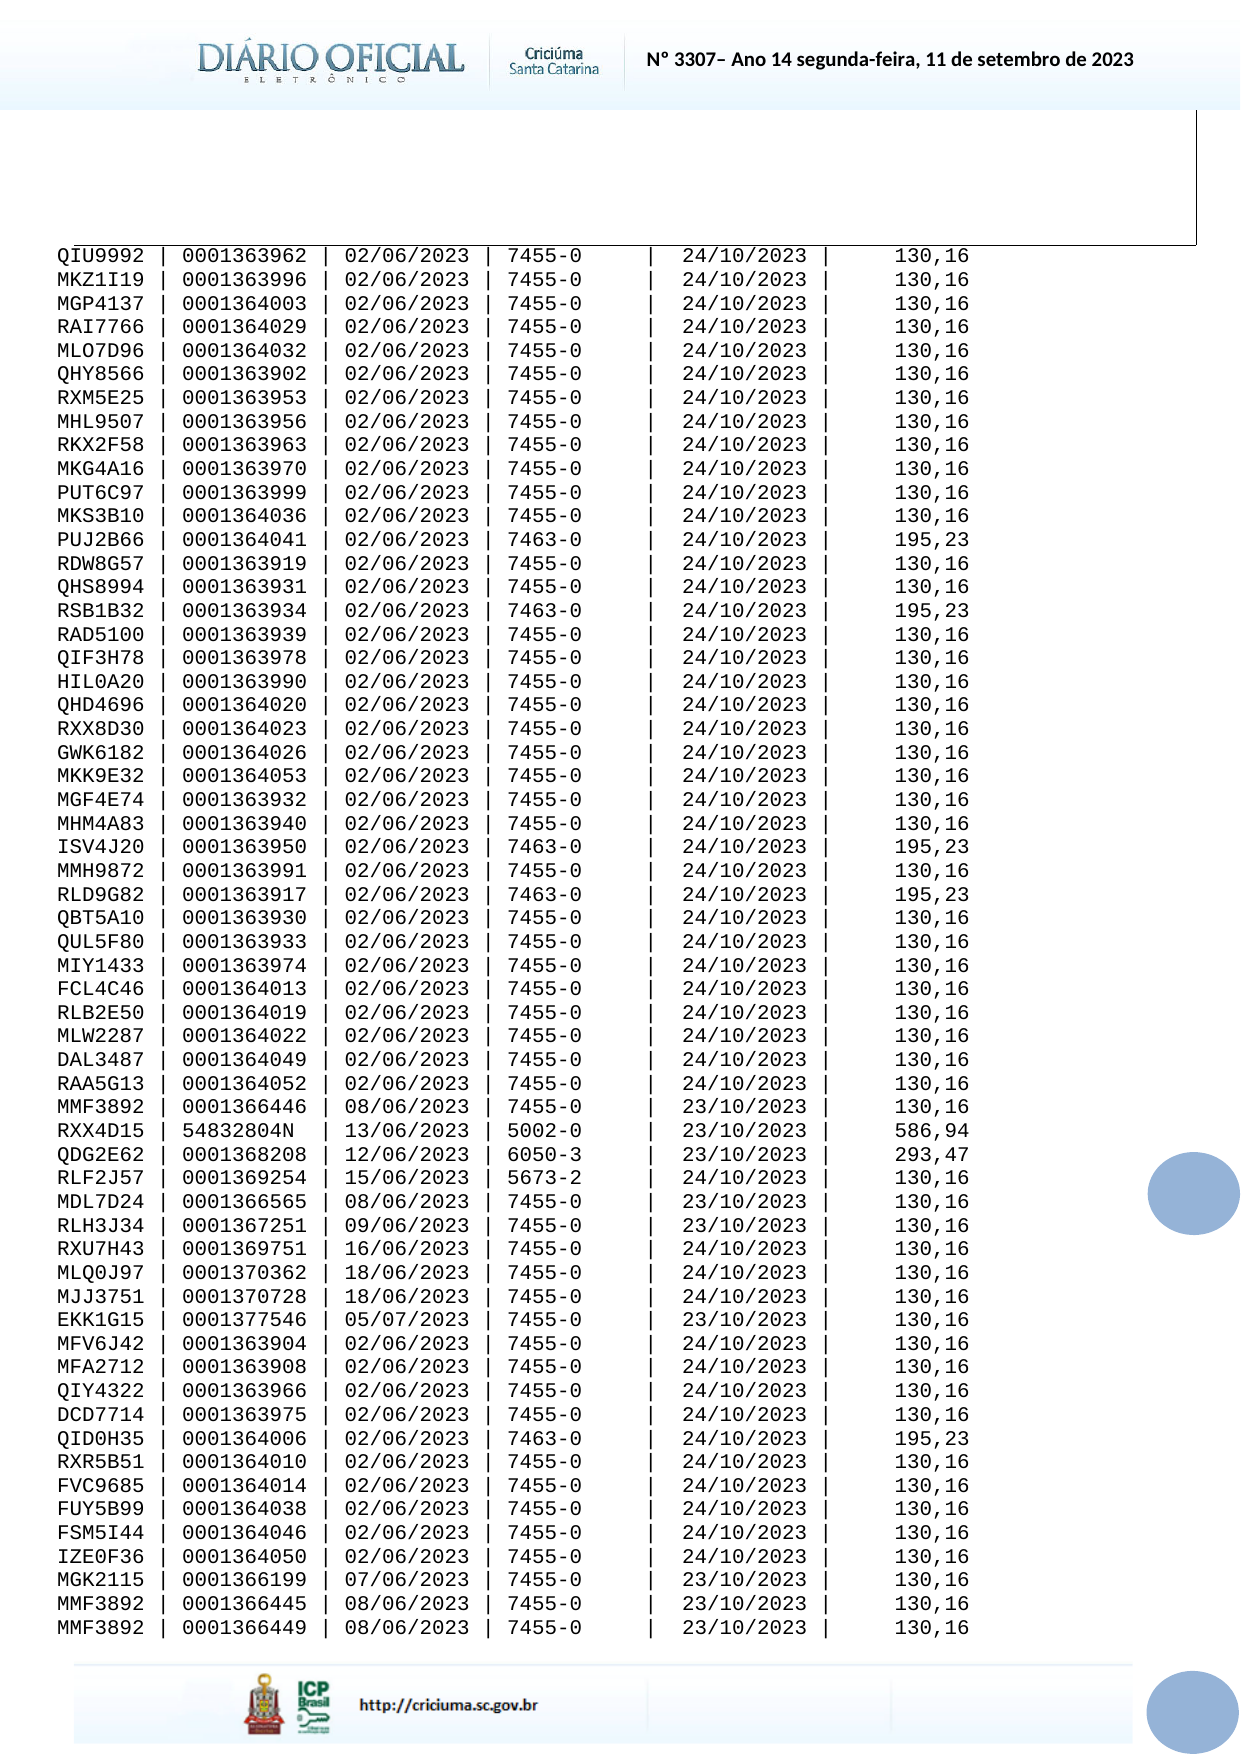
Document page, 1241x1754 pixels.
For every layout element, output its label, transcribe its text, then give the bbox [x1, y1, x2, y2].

text FVC9685 | 0001364014 | 02/06/2023 | 7455-0 | 24/10/2023 | 130,16 [44, 1475, 1196, 1498]
text GWK6182 | 0001364026 | 02/06/2023 | 7455-0 | 24/10/2023 | 130,16 [44, 742, 1196, 765]
text QIU9992 | 0001363962 | 02/06/2023 | 7455-0 | 24/10/2023 | 130,16 [44, 245, 1196, 269]
text MKS3B10 | 0001364036 | 02/06/2023 | 7455-0 | 24/10/2023 | 130,16 [44, 505, 1196, 529]
text PUT6C97 | 0001363999 | 02/06/2023 | 7455-0 | 24/10/2023 | 130,16 [44, 482, 1196, 505]
text FCL4C46 | 0001364013 | 02/06/2023 | 7455-0 | 24/10/2023 | 130,16 [44, 978, 1196, 1002]
text RXX8D30 | 0001364023 | 02/06/2023 | 7455-0 | 24/10/2023 | 130,16 [44, 718, 1196, 742]
text MHL9507 | 0001363956 | 02/06/2023 | 7455-0 | 24/10/2023 | 130,16 [44, 411, 1196, 434]
text RLB2E50 | 0001364019 | 02/06/2023 | 7455-0 | 24/10/2023 | 130,16 [44, 1002, 1196, 1026]
text RKX2F58 | 0001363963 | 02/06/2023 | 7455-0 | 24/10/2023 | 130,16 [44, 434, 1196, 458]
text FUY5B99 | 0001364038 | 02/06/2023 | 7455-0 | 24/10/2023 | 130,16 [44, 1498, 1196, 1522]
text MKZ1I19 | 0001363996 | 02/06/2023 | 7455-0 | 24/10/2023 | 130,16 [44, 269, 1196, 292]
text MGF4E74 | 0001363932 | 02/06/2023 | 7455-0 | 24/10/2023 | 130,16 [44, 789, 1196, 813]
text QDG2E62 | 0001368208 | 12/06/2023 | 6050-3 | 23/10/2023 | 293,47 [44, 1144, 1196, 1167]
text MFV6J42 | 0001363904 | 02/06/2023 | 7455-0 | 24/10/2023 | 130,16 [44, 1333, 1196, 1357]
text QIF3H78 | 0001363978 | 02/06/2023 | 7455-0 | 24/10/2023 | 130,16 [44, 647, 1196, 671]
text QID0H35 | 0001364006 | 02/06/2023 | 7463-0 | 24/10/2023 | 195,23 [44, 1427, 1196, 1451]
text MKK9E32 | 0001364053 | 02/06/2023 | 7455-0 | 24/10/2023 | 130,16 [44, 765, 1196, 789]
text MIY1433 | 0001363974 | 02/06/2023 | 7455-0 | 24/10/2023 | 130,16 [44, 954, 1196, 978]
text EKK1G15 | 0001377546 | 05/07/2023 | 7455-0 | 23/10/2023 | 130,16 [44, 1309, 1196, 1333]
text RLF2J57 | 0001369254 | 15/06/2023 | 5673-2 | 24/10/2023 | 130,16 [44, 1167, 1157, 1191]
text HIL0A20 | 0001363990 | 02/06/2023 | 7455-0 | 24/10/2023 | 130,16 [44, 671, 1196, 694]
text MMF3892 | 0001366445 | 08/06/2023 | 7455-0 | 23/10/2023 | 130,16 [44, 1593, 1196, 1617]
text MKG4A16 | 0001363970 | 02/06/2023 | 7455-0 | 24/10/2023 | 130,16 [44, 458, 1196, 482]
text DCD7714 | 0001363975 | 02/06/2023 | 7455-0 | 24/10/2023 | 130,16 [44, 1404, 1196, 1427]
text MLO7D96 | 0001364032 | 02/06/2023 | 7455-0 | 24/10/2023 | 130,16 [44, 340, 1196, 363]
text QUL5F80 | 0001363933 | 02/06/2023 | 7455-0 | 24/10/2023 | 130,16 [44, 931, 1196, 954]
text ISV4J20 | 0001363950 | 02/06/2023 | 7463-0 | 24/10/2023 | 195,23 [44, 836, 1196, 860]
text MJJ3751 | 0001370728 | 18/06/2023 | 7455-0 | 24/10/2023 | 130,16 [44, 1286, 1196, 1309]
text RLH3J34 | 0001367251 | 09/06/2023 | 7455-0 | 23/10/2023 | 130,16 [44, 1215, 1196, 1238]
text MDL7D24 | 0001366565 | 08/06/2023 | 7455-0 | 23/10/2023 | 130,16 [44, 1191, 1153, 1215]
text RXX4D15 | 54832804N | 13/06/2023 | 5002-0 | 23/10/2023 | 586,94 [44, 1120, 1196, 1144]
text MFA2712 | 0001363908 | 02/06/2023 | 7455-0 | 24/10/2023 | 130,16 [44, 1357, 1196, 1380]
text QHY8566 | 0001363902 | 02/06/2023 | 7455-0 | 24/10/2023 | 130,16 [44, 363, 1196, 387]
text MGK2115 | 0001366199 | 07/06/2023 | 7455-0 | 23/10/2023 | 130,16 [44, 1569, 1196, 1593]
text RXU7H43 | 0001369751 | 16/06/2023 | 7455-0 | 24/10/2023 | 130,16 [44, 1238, 1196, 1262]
text RXR5B51 | 0001364010 | 02/06/2023 | 7455-0 | 24/10/2023 | 130,16 [44, 1451, 1196, 1475]
text MMF3892 | 0001366446 | 08/06/2023 | 7455-0 | 23/10/2023 | 130,16 [44, 1096, 1196, 1120]
text RAA5G13 | 0001364052 | 02/06/2023 | 7455-0 | 24/10/2023 | 130,16 [44, 1073, 1196, 1096]
text DAL3487 | 0001364049 | 02/06/2023 | 7455-0 | 24/10/2023 | 130,16 [44, 1049, 1196, 1073]
text QHS8994 | 0001363931 | 02/06/2023 | 7455-0 | 24/10/2023 | 130,16 [44, 576, 1196, 600]
text QHD4696 | 0001364020 | 02/06/2023 | 7455-0 | 24/10/2023 | 130,16 [44, 694, 1196, 718]
text QIY4322 | 0001363966 | 02/06/2023 | 7455-0 | 24/10/2023 | 130,16 [44, 1380, 1196, 1404]
text MLQ0J97 | 0001370362 | 18/06/2023 | 7455-0 | 24/10/2023 | 130,16 [44, 1262, 1196, 1286]
text MMH9872 | 0001363991 | 02/06/2023 | 7455-0 | 24/10/2023 | 130,16 [44, 860, 1196, 884]
text RSB1B32 | 0001363934 | 02/06/2023 | 7463-0 | 24/10/2023 | 195,23 [44, 600, 1196, 623]
text RAD5100 | 0001363939 | 02/06/2023 | 7455-0 | 24/10/2023 | 130,16 [44, 623, 1196, 647]
text PUJ2B66 | 0001364041 | 02/06/2023 | 7463-0 | 24/10/2023 | 195,23 [44, 529, 1196, 553]
text FSM5I44 | 0001364046 | 02/06/2023 | 7455-0 | 24/10/2023 | 130,16 [44, 1522, 1196, 1546]
text RAI7766 | 0001364029 | 02/06/2023 | 7455-0 | 24/10/2023 | 130,16 [44, 316, 1196, 340]
text MLW2287 | 0001364022 | 02/06/2023 | 7455-0 | 24/10/2023 | 130,16 [44, 1026, 1196, 1049]
text RLD9G82 | 0001363917 | 02/06/2023 | 7463-0 | 24/10/2023 | 195,23 [44, 884, 1196, 907]
text MMF3892 | 0001366449 | 08/06/2023 | 7455-0 | 23/10/2023 | 130,16 [44, 1617, 1196, 1640]
text IZE0F36 | 0001364050 | 02/06/2023 | 7455-0 | 24/10/2023 | 130,16 [44, 1546, 1196, 1569]
text RDW8G57 | 0001363919 | 02/06/2023 | 7455-0 | 24/10/2023 | 130,16 [44, 553, 1196, 576]
text RXM5E25 | 0001363953 | 02/06/2023 | 7455-0 | 24/10/2023 | 130,16 [44, 387, 1196, 411]
text MHM4A83 | 0001363940 | 02/06/2023 | 7455-0 | 24/10/2023 | 130,16 [44, 813, 1196, 836]
text QBT5A10 | 0001363930 | 02/06/2023 | 7455-0 | 24/10/2023 | 130,16 [44, 907, 1196, 931]
text MGP4137 | 0001364003 | 02/06/2023 | 7455-0 | 24/10/2023 | 130,16 [44, 292, 1196, 316]
